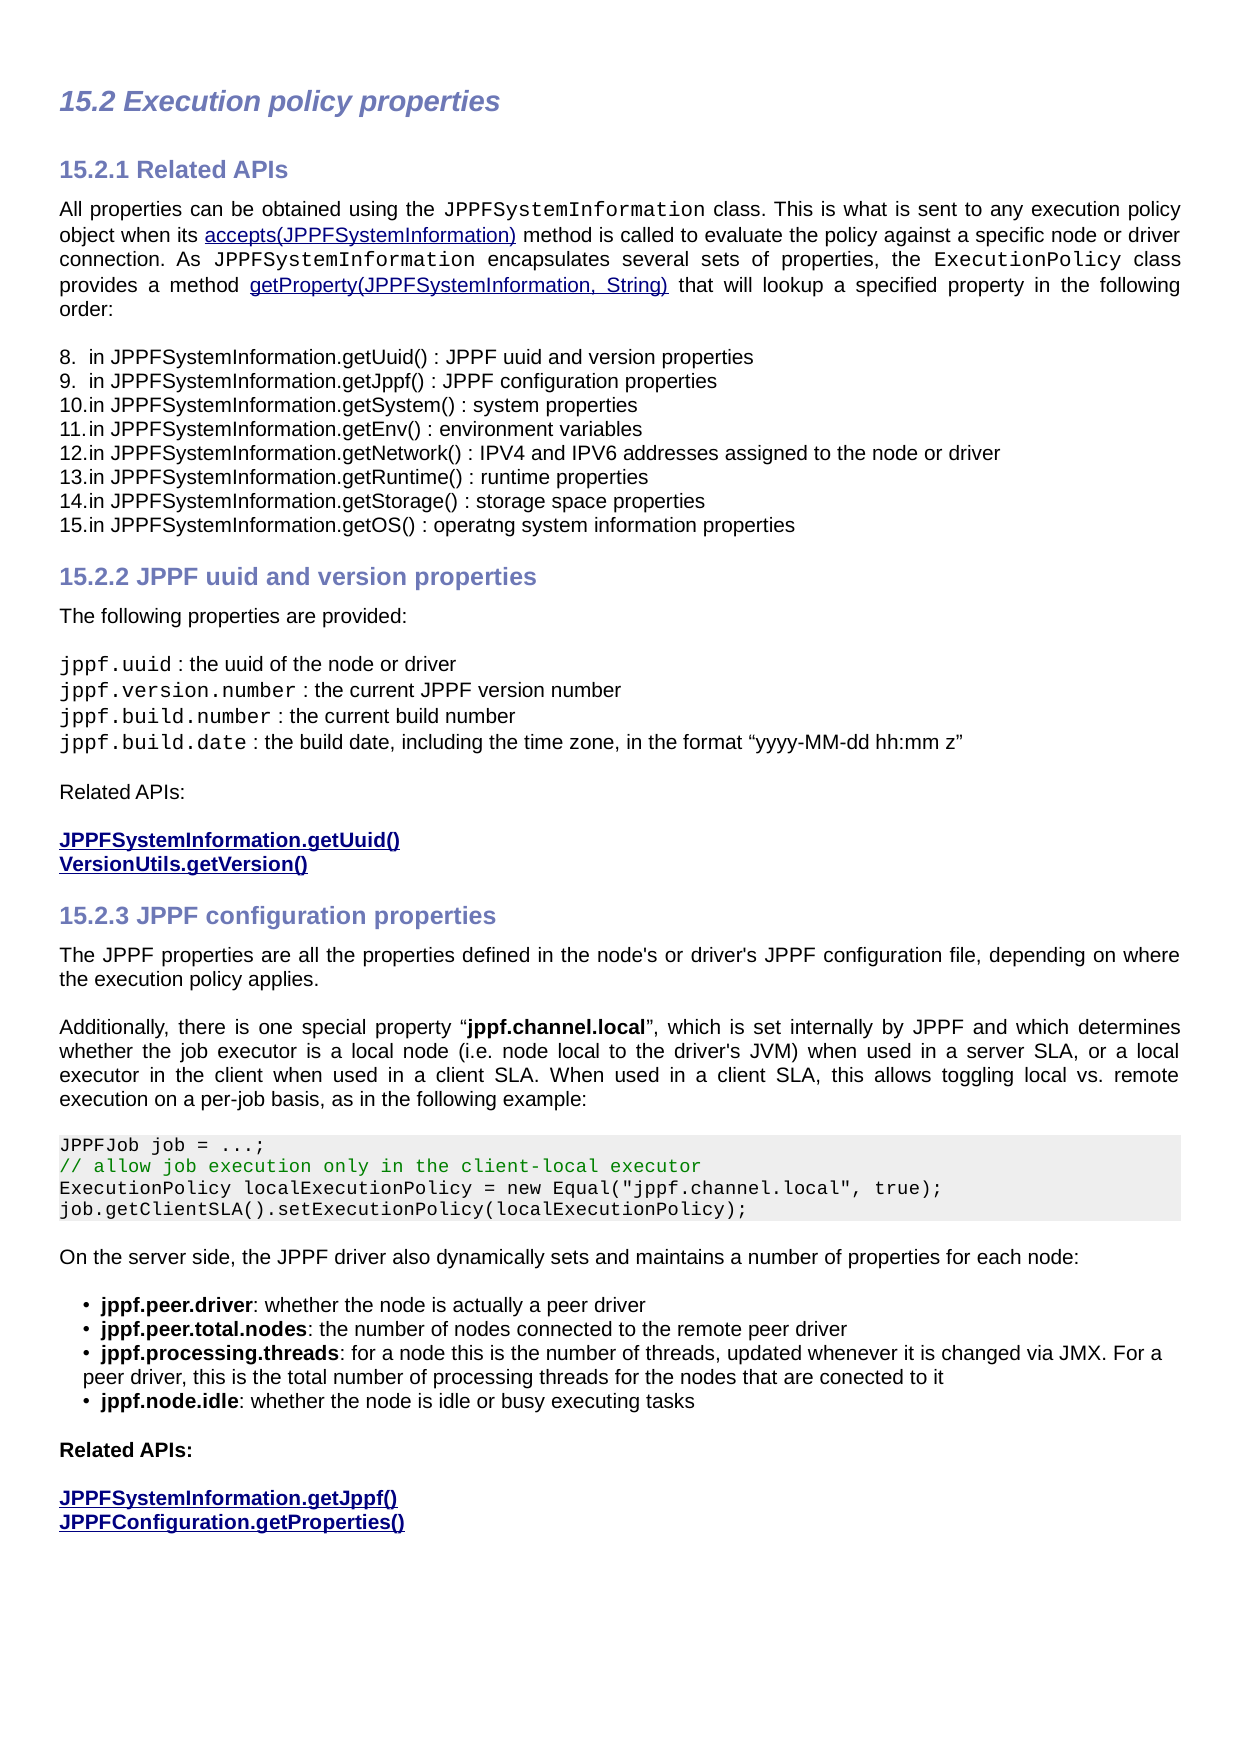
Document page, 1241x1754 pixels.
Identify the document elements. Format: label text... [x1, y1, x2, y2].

list jppf.node.idle: whether the node is idle or busy executing tasks [83, 1389, 1181, 1413]
text All properties can be obtained using the JPPFSystemInformation class. This is what is sent to any execution policy object when its accepts(JPPFSystemInformation) method is called to evaluate the policy against a specific node or driver connection. As JPPFSystemInformation encapsulates several sets of properties, the ExecutionPolicy class provides a method getProperty(JPPFSystemInformation, String) that will lookup a specified property in the following order: [59, 197, 1181, 321]
text JPPFJob job = ...; [59, 1135, 1181, 1157]
subtitle JPPF uuid and version properties [59, 562, 1181, 591]
list in JPPFSystemInformation.getJppf() : JPPF configuration properties [59, 369, 1181, 393]
text // allow job execution only in the client-local executor [59, 1157, 1181, 1178]
text jppf.version.number : the current JPPF version number [59, 678, 1181, 704]
text jppf.build.number : the current build number [59, 704, 1181, 730]
text VersionUtils.getVersion() [59, 852, 1181, 876]
list in JPPFSystemInformation.getEnv() : environment variables [59, 417, 1181, 441]
list in JPPFSystemInformation.getUuid() : JPPF uuid and version properties [59, 345, 1181, 369]
text The following properties are provided: [59, 604, 1181, 628]
text On the server side, the JPPF driver also dynamically sets and maintains a number of properties for each node: [59, 1245, 1181, 1269]
text ExecutionPolicy localExecutionPolicy = new Equal("jppf.channel.local", true); [59, 1178, 1181, 1199]
text JPPFConfiguration.getProperties() [59, 1510, 1181, 1534]
list in JPPFSystemInformation.getOS() : operatng system information properties [59, 513, 1181, 537]
list jppf.peer.driver: whether the node is actually a peer driver [83, 1293, 1181, 1317]
text The JPPF properties are all the properties defined in the node's or driver's JPPF configuration file, depending on where the execution policy applies. [59, 943, 1181, 991]
subtitle Related APIs [59, 155, 1181, 184]
text JPPFSystemInformation.getUuid() [59, 828, 1181, 852]
text jppf.build.date : the build date, including the time zone, in the format “yyyy-MM-dd hh:mm z” [59, 730, 1181, 756]
list in JPPFSystemInformation.getNetwork() : IPV4 and IPV6 addresses assigned to the node or driver [59, 441, 1181, 465]
list in JPPFSystemInformation.getRuntime() : runtime properties [59, 465, 1181, 489]
text Additionally, there is one special property “jppf.channel.local”, which is set internally by JPPF and which determines whether the job executor is a local node (i.e. node local to the driver's JVM) when used in a server SLA, or a local executor in the client when used in a client SLA. When used in a client SLA, this allows toggling local vs. remote execution on a per-job basis, as in the following example: [59, 1015, 1181, 1111]
text JPPFSystemInformation.getJppf() [59, 1486, 1181, 1510]
list jppf.peer.total.nodes: the number of nodes connected to the remote peer driver [83, 1317, 1181, 1341]
list jppf.processing.threads: for a node this is the number of threads, updated whenever it is changed via JMX. For a peer driver, this is the total number of processing threads for the nodes that are conected to it [83, 1341, 1181, 1389]
list in JPPFSystemInformation.getSystem() : system properties [59, 393, 1181, 417]
list in JPPFSystemInformation.getStorage() : storage space properties [59, 489, 1181, 513]
subtitle Execution policy properties [59, 84, 1181, 118]
text job.getClientSLA().setExecutionPolicy(localExecutionPolicy); [59, 1199, 1181, 1221]
text Related APIs: [59, 1437, 1181, 1462]
subtitle JPPF configuration properties [59, 901, 1181, 930]
text jppf.uuid : the uuid of the node or driver [59, 652, 1181, 678]
text Related APIs: [59, 780, 1181, 804]
